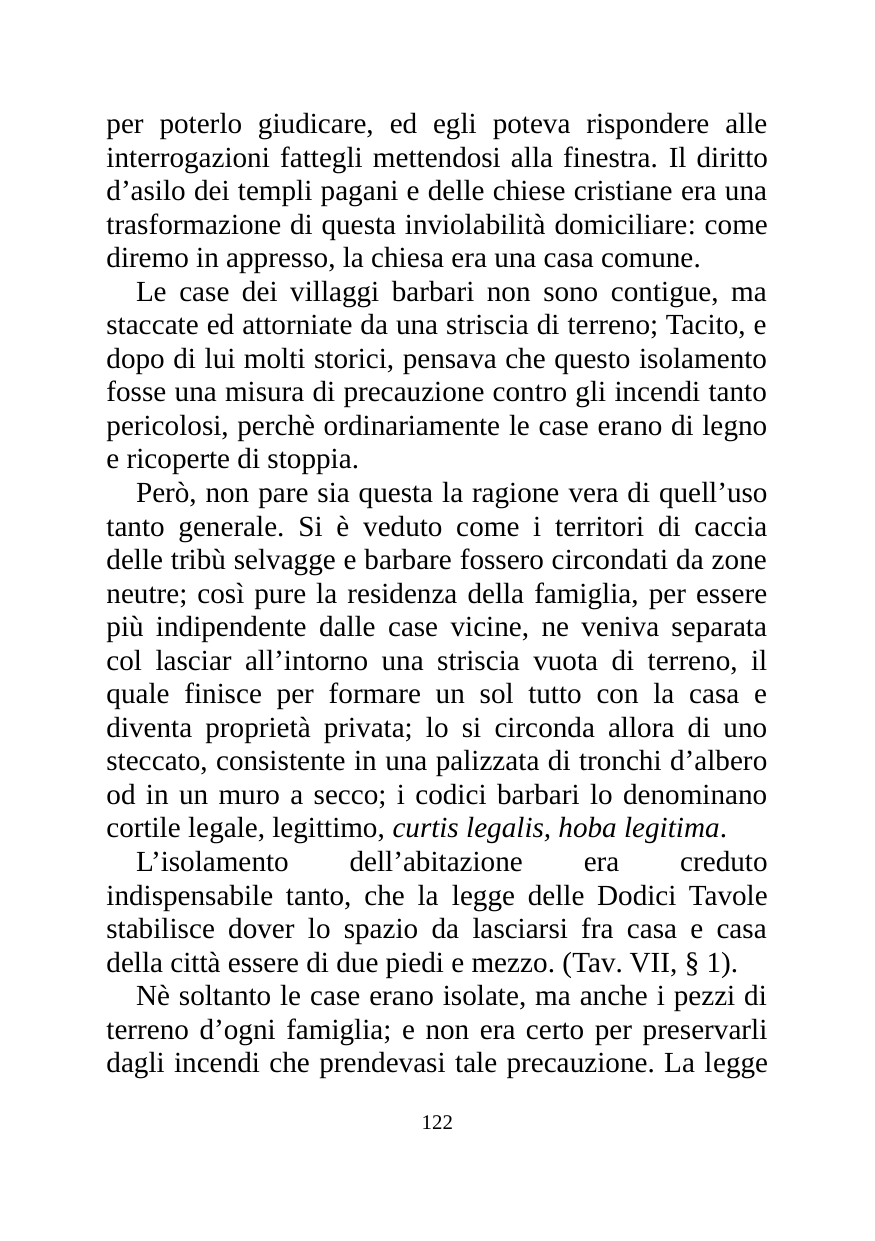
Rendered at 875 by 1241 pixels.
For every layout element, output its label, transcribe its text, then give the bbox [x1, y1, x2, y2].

text L’isolamento dell’abitazione era creduto indispensabile tanto, che la legge delle Dodici Tavole stabilisce dover lo spazio da lasciarsi fra casa e casa della città essere di due piedi e mezzo. (Tav. VII, § 1). [106, 844, 768, 978]
text Però, non pare sia questa la ragione vera di quell’uso tanto generale. Si è veduto come i territori di caccia delle tribù selvagge e barbare fossero circondati da zone neutre; così pure la residenza della famiglia, per essere più indipendente dalle case vicine, ne veniva separata col lasciar all’intorno una striscia vuota di terreno, il quale finisce per formare un sol tutto con la casa e diventa proprietà privata; lo si circonda allora di uno steccato, consistente in una palizzata di tronchi d’albero od in un muro a secco; i codici barbari lo denominano cortile legale, legittimo, curtis legalis, hoba legitima. [106, 475, 768, 844]
text per poterlo giudicare, ed egli poteva rispondere alle interrogazioni fattegli mettendosi alla finestra. Il diritto d’asilo dei templi pagani e delle chiese cristiane era una trasformazione di questa inviolabilità domiciliare: come diremo in appresso, la chiesa era una casa comune. [106, 106, 768, 274]
text Nè soltanto le case erano isolate, ma anche i pezzi di terreno d’ogni famiglia; e non era certo per preservarli dagli incendi che prendevasi tale precauzione. La legge [106, 978, 768, 1079]
text Le case dei villaggi barbari non sono contigue, ma staccate ed attorniate da una striscia di terreno; Tacito, e dopo di lui molti storici, pensava che questo isolamento fosse una misura di precauzione contro gli incendi tanto pericolosi, perchè ordinariamente le case erano di legno e ricoperte di stoppia. [106, 274, 768, 475]
